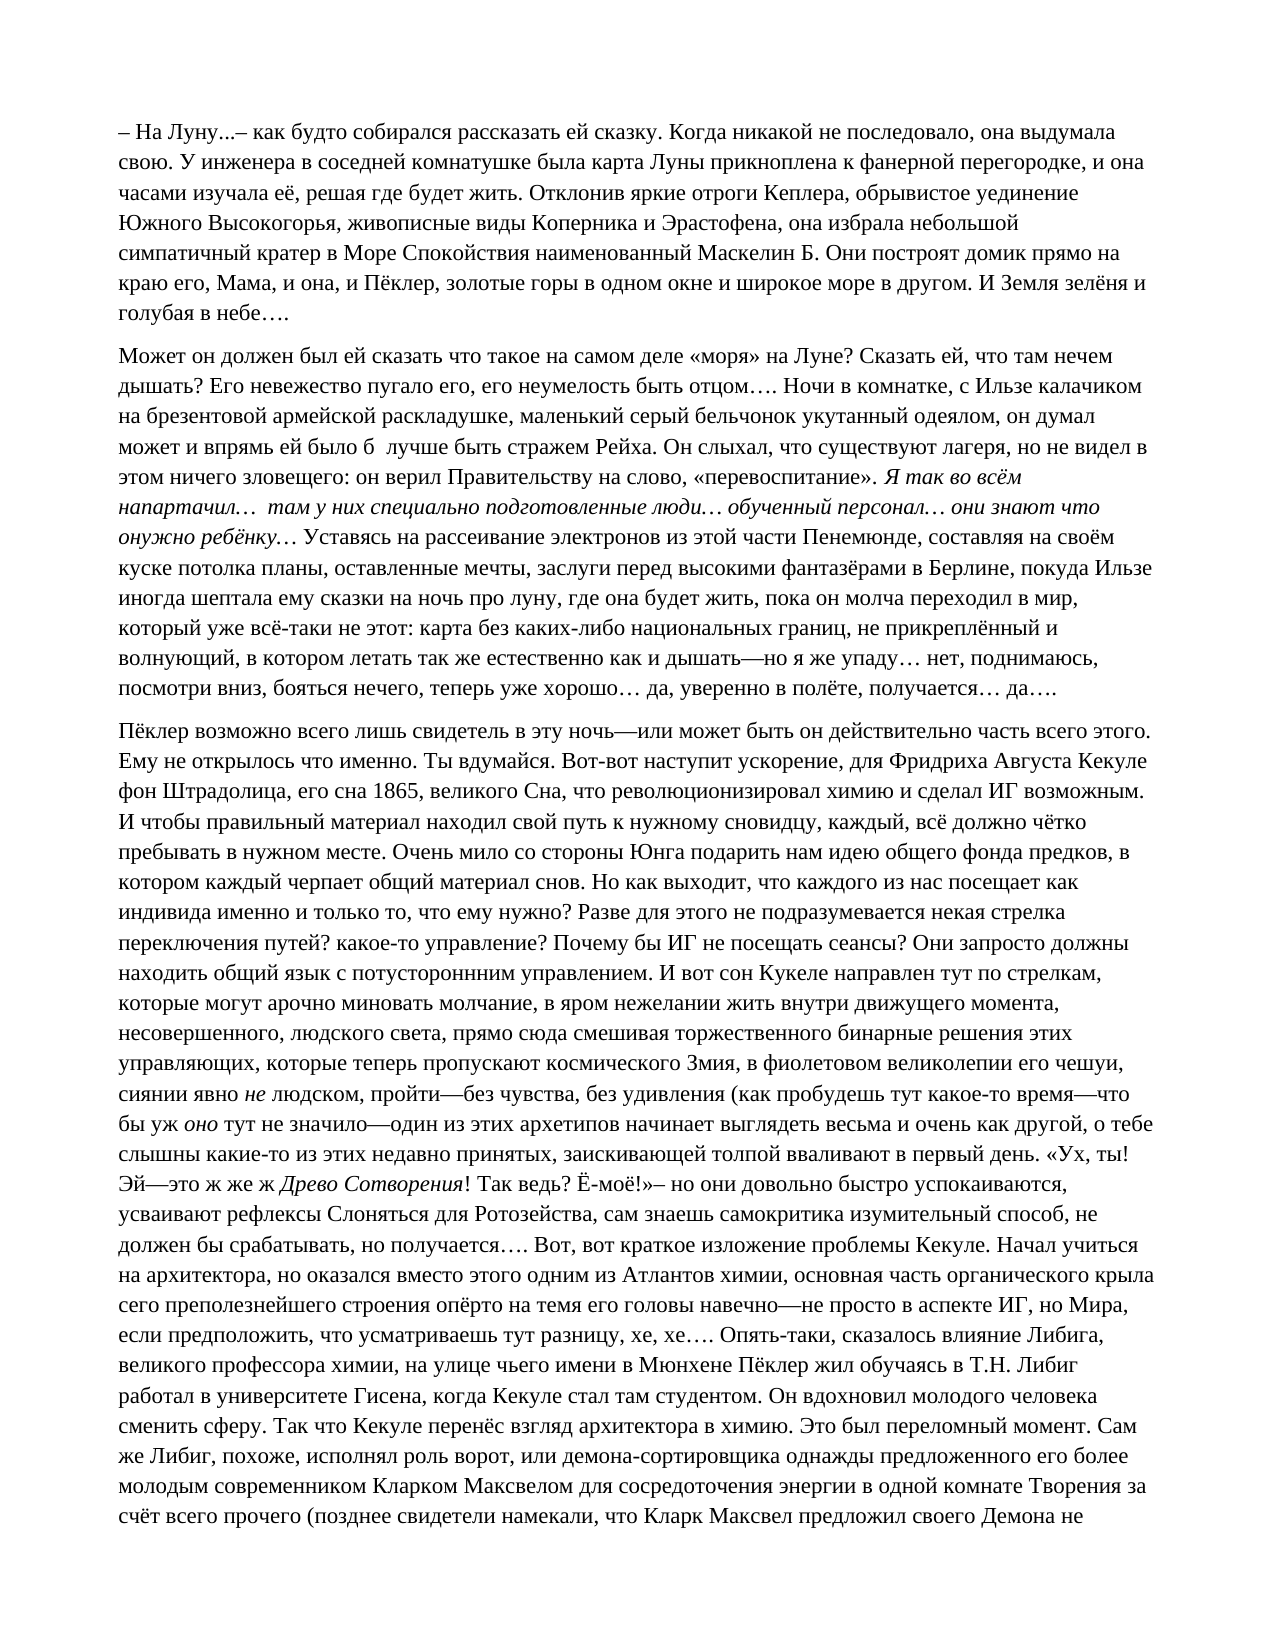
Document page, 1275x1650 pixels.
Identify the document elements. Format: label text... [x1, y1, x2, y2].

text – На Луну...– как будто собирался рассказать ей сказку. Когда никакой не последовало, она выдумала свою. У инженера в соседней комнатушке была карта Луны прикноплена к фанерной перегородке, и она часами изучала её, решая где будет жить. Отклонив яркие отроги Кеплера, обрывистое уединение Южного Высокогорья, живописные виды Коперника и Эрастофена, она избрала небольшой симпатичный кратер в Море Спокойствия наименованный Маскелин Б. Они построят домик прямо на краю его, Мама, и она, и Пёклер, золотые горы в одном окне и широкое море в другом. И Земля зелёня и голубая в небе…. [118, 118, 1157, 326]
text Может он должен был ей сказать что такое на самом деле «моря» на Луне? Сказать ей, что там нечем дышать? Его невежество пугало его, его неумелость быть отцом…. Ночи в комнатке, с Ильзе калачиком на брезентовой армейской раскладушке, маленький серый бельчонок укутанный одеялом, он думал может и впрямь ей было б лучше быть стражем Рейха. Он слыхал, что существуют лагеря, но не видел в этом ничего зловещего: он верил Правительству на слово, «перевоспитание». Я так во всём напартачил… там у них специально подготовленные люди… обученный персонал… они знают что онужно ребёнку… Уставясь на рассеивание электронов из этой части Пенемюнде, составляя на своём куске потолка планы, оставленные мечты, заслуги перед высокими фантазёрами в Берлине, покуда Ильзе иногда шептала ему сказки на ночь про луну, где она будет жить, пока он молча переходил в мир, который уже всё-таки не этот: карта без каких-либо национальных границ, не прикреплённый и волнующий, в котором летать так же естественно как и дышать—но я же упаду… нет, поднимаюсь, посмотри вниз, бояться нечего, теперь уже хорошо… да, уверенно в полёте, получается… да…. [118, 342, 1157, 701]
text Пёклер возможно всего лишь свидетель в эту ночь—или может быть он действительно часть всего этого. Ему не открылось что именно. Ты вдумайся. Вот-вот наступит ускорение, для Фридриха Августа Кекуле фон Штрадолица, его сна 1865, великого Сна, что революционизировал химию и сделал ИГ возможным. И чтобы правильный материал находил свой путь к нужному сновидцу, каждый, всё должно чётко пребывать в нужном месте. Очень мило со стороны Юнга подарить нам идею общего фонда предков, в котором каждый черпает общий материал снов. Но как выходит, что каждого из нас посещает как индивида именно и только то, что ему нужно? Разве для этого не подразумевается некая стрелка переключения путей? какое-то управление? Почему бы ИГ не посещать сеансы? Они запросто должны находить общий язык с потустороннним управлением. И вот сон Кукеле направлен тут по стрелкам, которые могут арочно миновать молчание, в яром нежелании жить внутри движущего момента, несовершенного, людского света, прямо сюда смешивая торжественного бинарные решения этих управляющих, которые теперь пропускают космического Змия, в фиолетовом великолепии его чешуи, сиянии явно не людском, пройти—без чувства, без удивления (как пробудешь тут какое-то время—что бы уж оно тут не значило—один из этих архетипов начинает выглядеть весьма и очень как другой, о тебе слышны какие-то из этих недавно принятых, заискивающей толпой вваливают в первый день. «Ух, ты! Эй—это ж же ж Древо Сотворения! Так ведь? Ё-моё!»– но они довольно быстро успокаиваются, усваивают рефлексы Слоняться для Ротозейства, сам знаешь самокритика изумительный способ, не должен бы срабатывать, но получается…. Вот, вот краткое изложение проблемы Кекуле. Начал учиться на архитектора, но оказался вместо этого одним из Атлантов химии, основная часть органического крыла сего преполезнейшего строения опёрто на темя его головы навечно—не просто в аспекте ИГ, но Мира, если предположить, что усматриваешь тут разницу, хе, хе…. Опять-таки, сказалось влияние Либига, великого профессора химии, на улице чьего имени в Мюнхене Пёклер жил обучаясь в Т.Н. Либиг работал в университете Гисена, когда Кекуле стал там студентом. Он вдохновил молодого человека сменить сферу. Так что Кекуле перенёс взгляд архитектора в химию. Это был переломный момент. Сам же Либиг, похоже, исполнял роль ворот, или демона-сортировщика однажды предложенного его более молодым современником Кларком Максвелом для сосредоточения энергии в одной комнате Творения за счёт всего прочего (позднее свидетели намекали, что Кларк Максвел предложил своего Демона не [118, 717, 1157, 1529]
